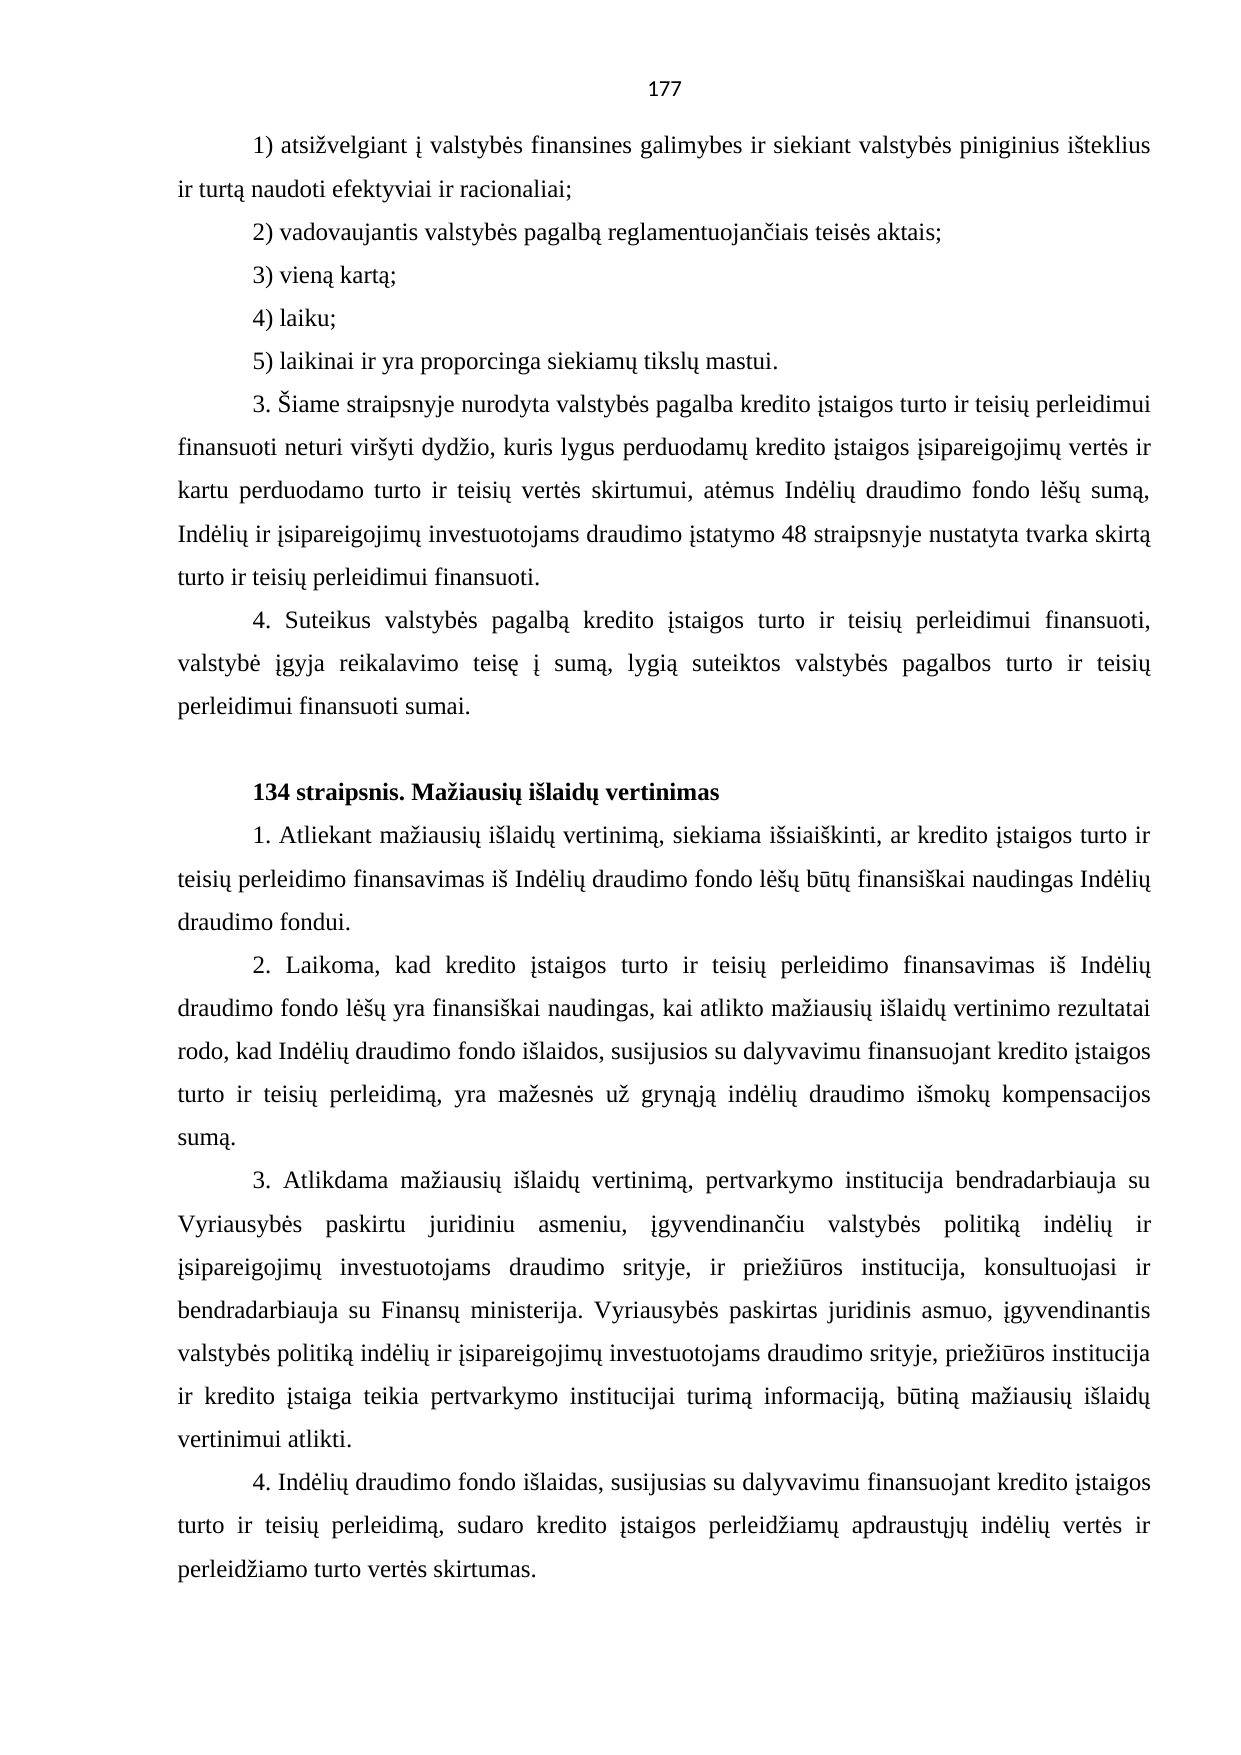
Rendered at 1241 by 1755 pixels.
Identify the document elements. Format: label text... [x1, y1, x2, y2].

text 5) laikinai ir yra proporcinga siekiamų tikslų mastui. [177, 346, 1152, 375]
text 2. Laikoma, kad kredito įstaigos turto ir teisių perleidimo finansavimas iš Indėlių draudimo fondo lėšų yra finansiškai naudingas, kai atlikto mažiausių išlaidų vertinimo rezultatai rodo, kad Indėlių draudimo fondo išlaidos, susijusios su dalyvavimu finansuojant kredito įstaigos turto ir teisių perleidimą, yra mažesnės už grynąją indėlių draudimo išmokų kompensacijos sumą. [177, 950, 1152, 1151]
text 134 straipsnis. Mažiausių išlaidų vertinimas [177, 777, 1152, 806]
text 1. Atliekant mažiausių išlaidų vertinimą, siekiama išsiaiškinti, ar kredito įstaigos turto ir teisių perleidimo finansavimas iš Indėlių draudimo fondo lėšų būtų finansiškai naudingas Indėlių draudimo fondui. [177, 821, 1152, 936]
text 3. Šiame straipsnyje nurodyta valstybės pagalba kredito įstaigos turto ir teisių perleidimui finansuoti neturi viršyti dydžio, kuris lygus perduodamų kredito įstaigos įsipareigojimų vertės ir kartu perduodamo turto ir teisių vertės skirtumui, atėmus Indėlių draudimo fondo lėšų sumą, Indėlių ir įsipareigojimų investuotojams draudimo įstatymo 48 straipsnyje nustatyta tvarka skirtą turto ir teisių perleidimui finansuoti. [177, 389, 1152, 591]
text 1) atsižvelgiant į valstybės finansines galimybes ir siekiant valstybės piniginius išteklius ir turtą naudoti efektyviai ir racionaliai; [177, 131, 1152, 202]
text 2) vadovaujantis valstybės pagalbą reglamentuojančiais teisės aktais; [177, 217, 1152, 246]
text 4. Suteikus valstybės pagalbą kredito įstaigos turto ir teisių perleidimui finansuoti, valstybė įgyja reikalavimo teisę į sumą, lygią suteiktos valstybės pagalbos turto ir teisių perleidimui finansuoti sumai. [177, 605, 1152, 720]
text 3) vieną kartą; [177, 260, 1152, 289]
text 3. Atlikdama mažiausių išlaidų vertinimą, pertvarkymo institucija bendradarbiauja su Vyriausybės paskirtu juridiniu asmeniu, įgyvendinančiu valstybės politiką indėlių ir įsipareigojimų investuotojams draudimo srityje, ir priežiūros institucija, konsultuojasi ir bendradarbiauja su Finansų ministerija. Vyriausybės paskirtas juridinis asmuo, įgyvendinantis valstybės politiką indėlių ir įsipareigojimų investuotojams draudimo srityje, priežiūros institucija ir kredito įstaiga teikia pertvarkymo institucijai turimą informaciją, būtiną mažiausių išlaidų vertinimui atlikti. [177, 1166, 1152, 1453]
text 4. Indėlių draudimo fondo išlaidas, susijusias su dalyvavimu finansuojant kredito įstaigos turto ir teisių perleidimą, sudaro kredito įstaigos perleidžiamų apdraustųjų indėlių vertės ir perleidžiamo turto vertės skirtumas. [177, 1467, 1152, 1582]
text 4) laiku; [177, 303, 1152, 332]
